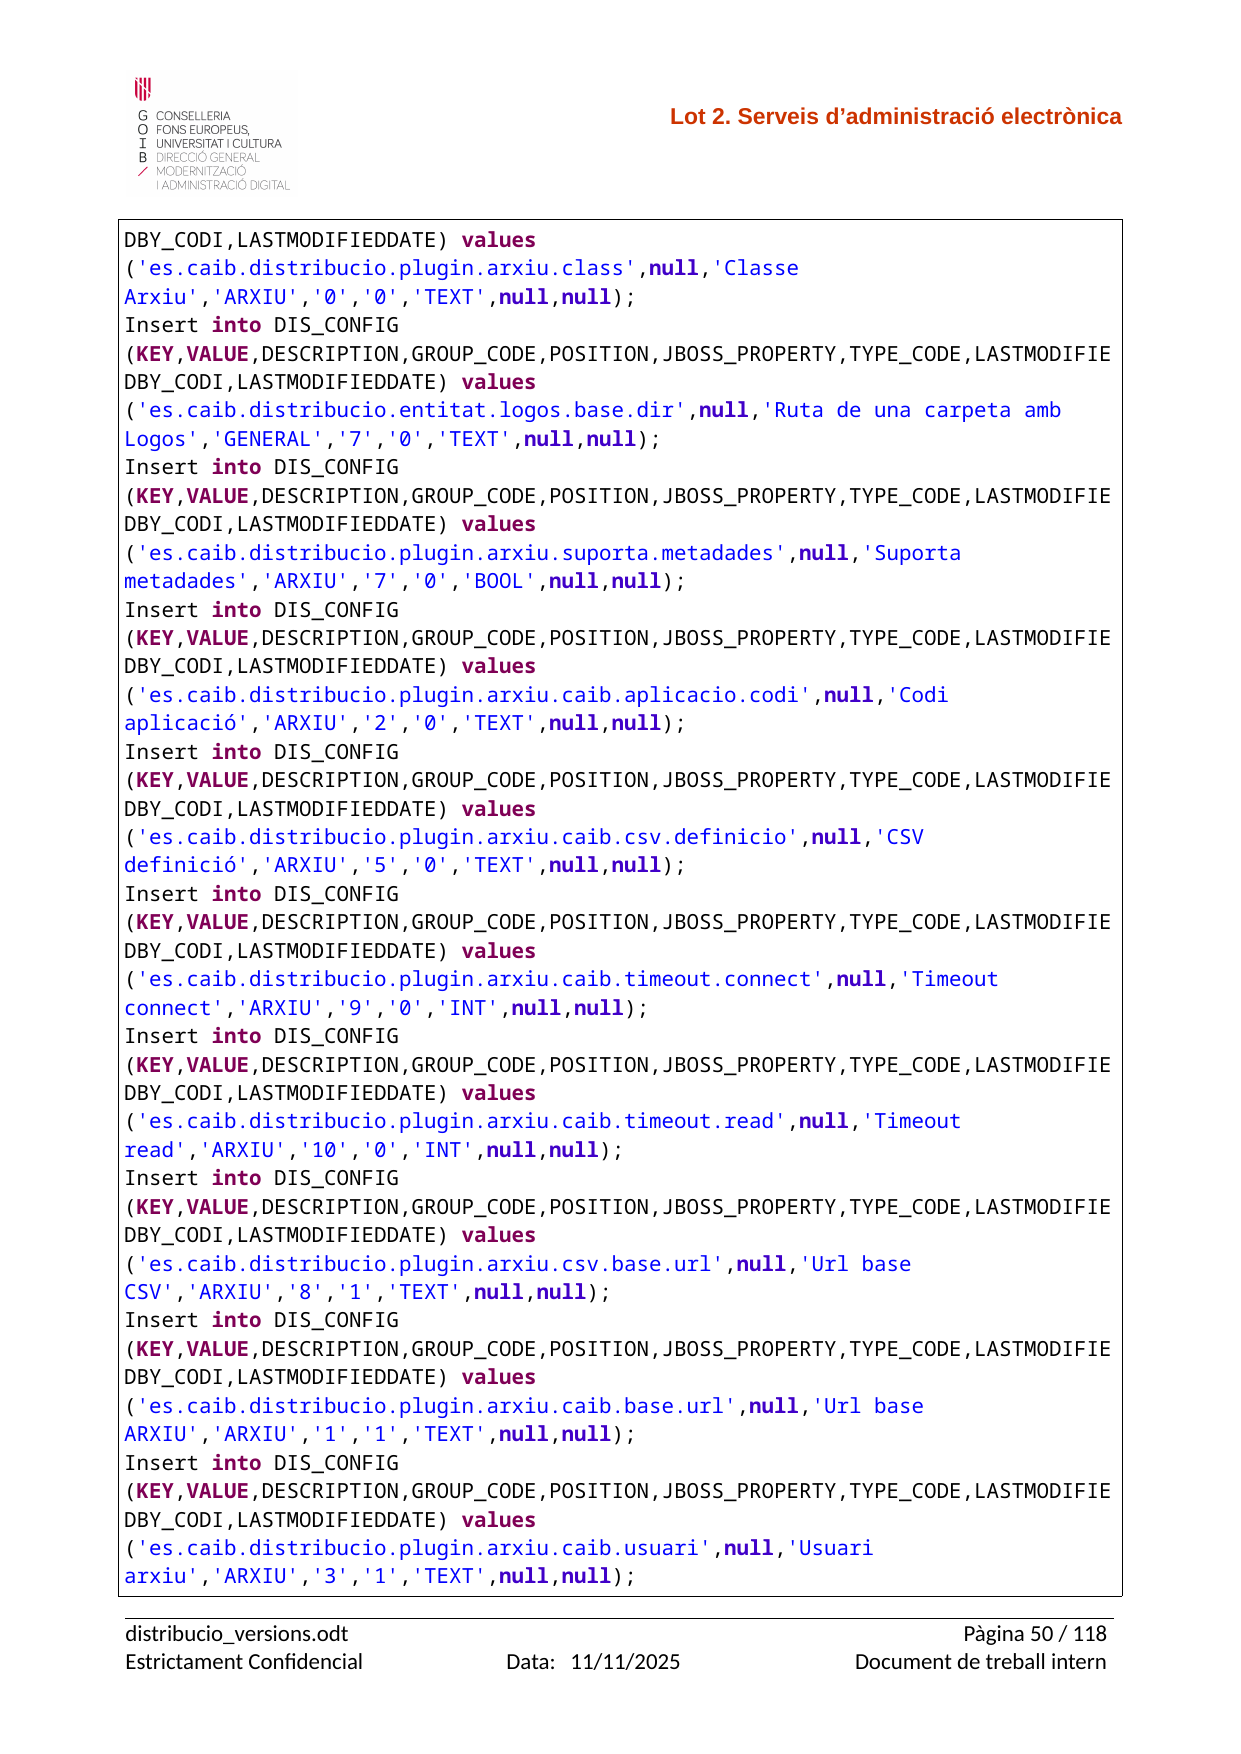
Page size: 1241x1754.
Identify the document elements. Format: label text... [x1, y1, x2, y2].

table_header DBY_CODI,LASTMODIFIEDDATE) values ('es.caib.distribucio.plugin.arxiu.class',null,'Classe Arxiu','ARXIU','0','0','TEXT',null,null); Insert into DIS_CONFIG (KEY,VALUE,DESCRIPTION,GROUP_CODE,POSITION,JBOSS_PROPERTY,TYPE_CODE,LASTMODIFIEDBY_CODI,LASTMODIFIEDDATE) values ('es.caib.distribucio.entitat.logos.base.dir',null,'Ruta de una carpeta amb Logos','GENERAL','7','0','TEXT',null,null); Insert into DIS_CONFIG (KEY,VALUE,DESCRIPTION,GROUP_CODE,POSITION,JBOSS_PROPERTY,TYPE_CODE,LASTMODIFIEDBY_CODI,LASTMODIFIEDDATE) values ('es.caib.distribucio.plugin.arxiu.suporta.metadades',null,'Suporta metadades','ARXIU','7','0','BOOL',null,null); Insert into DIS_CONFIG (KEY,VALUE,DESCRIPTION,GROUP_CODE,POSITION,JBOSS_PROPERTY,TYPE_CODE,LASTMODIFIEDBY_CODI,LASTMODIFIEDDATE) values ('es.caib.distribucio.plugin.arxiu.caib.aplicacio.codi',null,'Codi aplicació','ARXIU','2','0','TEXT',null,null); Insert into DIS_CONFIG (KEY,VALUE,DESCRIPTION,GROUP_CODE,POSITION,JBOSS_PROPERTY,TYPE_CODE,LASTMODIFIEDBY_CODI,LASTMODIFIEDDATE) values ('es.caib.distribucio.plugin.arxiu.caib.csv.definicio',null,'CSV definició','ARXIU','5','0','TEXT',null,null); Insert into DIS_CONFIG (KEY,VALUE,DESCRIPTION,GROUP_CODE,POSITION,JBOSS_PROPERTY,TYPE_CODE,LASTMODIFIEDBY_CODI,LASTMODIFIEDDATE) values ('es.caib.distribucio.plugin.arxiu.caib.timeout.connect',null,'Timeout connect','ARXIU','9','0','INT',null,null); Insert into DIS_CONFIG (KEY,VALUE,DESCRIPTION,GROUP_CODE,POSITION,JBOSS_PROPERTY,TYPE_CODE,LASTMODIFIEDBY_CODI,LASTMODIFIEDDATE) values ('es.caib.distribucio.plugin.arxiu.caib.timeout.read',null,'Timeout read','ARXIU','10','0','INT',null,null); Insert into DIS_CONFIG (KEY,VALUE,DESCRIPTION,GROUP_CODE,POSITION,JBOSS_PROPERTY,TYPE_CODE,LASTMODIFIEDBY_CODI,LASTMODIFIEDDATE) values ('es.caib.distribucio.plugin.arxiu.csv.base.url',null,'Url base CSV','ARXIU','8','1','TEXT',null,null); Insert into DIS_CONFIG (KEY,VALUE,DESCRIPTION,GROUP_CODE,POSITION,JBOSS_PROPERTY,TYPE_CODE,LASTMODIFIEDBY_CODI,LASTMODIFIEDDATE) values ('es.caib.distribucio.plugin.arxiu.caib.base.url',null,'Url base ARXIU','ARXIU','1','1','TEXT',null,null); Insert into DIS_CONFIG (KEY,VALUE,DESCRIPTION,GROUP_CODE,POSITION,JBOSS_PROPERTY,TYPE_CODE,LASTMODIFIEDBY_CODI,LASTMODIFIEDDATE) values ('es.caib.distribucio.plugin.arxiu.caib.usuari',null,'Usuari arxiu','ARXIU','3','1','TEXT',null,null); [119, 220, 1122, 1596]
picture [126, 70, 299, 197]
